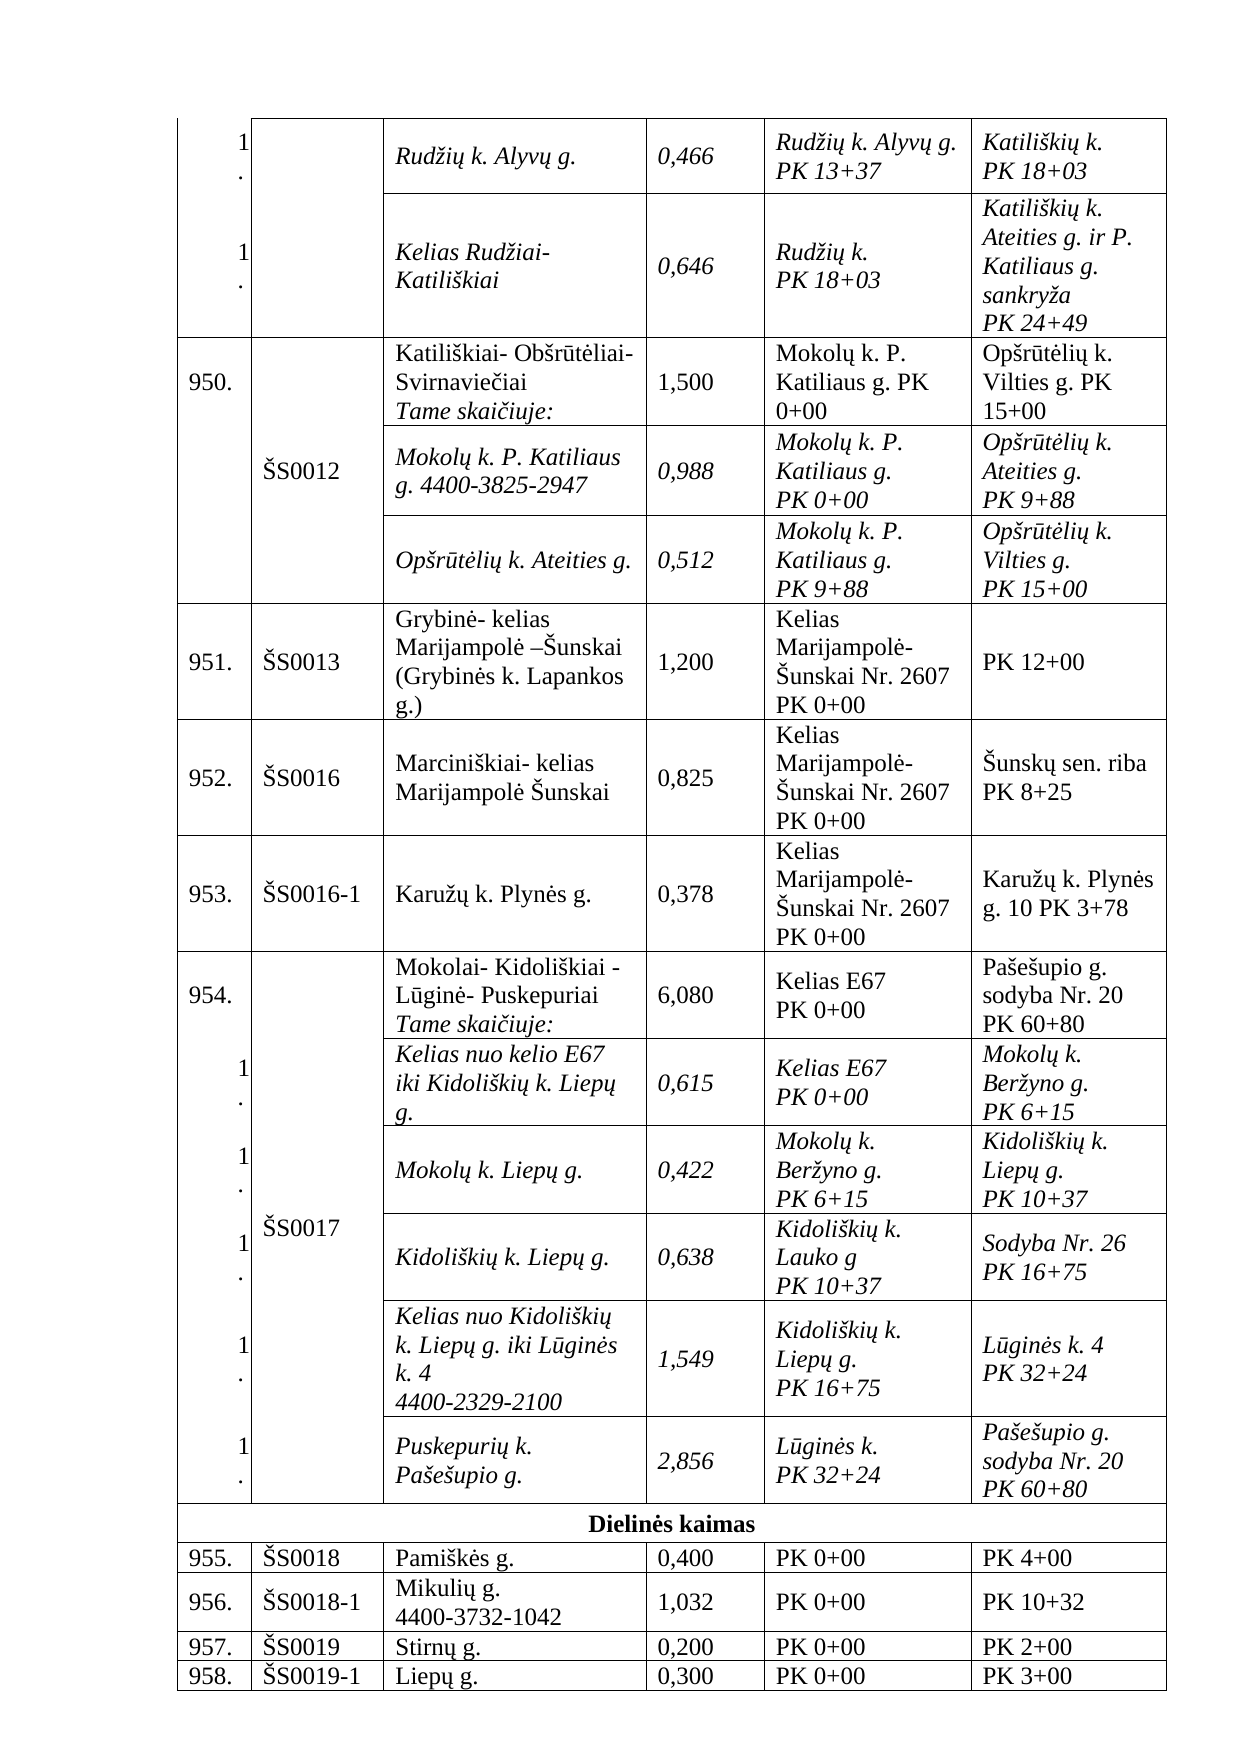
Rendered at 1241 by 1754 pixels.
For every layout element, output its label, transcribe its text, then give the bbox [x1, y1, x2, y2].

table_cell ŠS0013 [252, 604, 383, 719]
table_cell Mikulių g. 4400-3732-1042 [384, 1573, 646, 1631]
table_cell 6,080 [647, 952, 764, 1038]
table_cell Liepų g. [384, 1661, 646, 1690]
table_cell 0,646 [647, 194, 764, 337]
table_cell 957. [178, 1632, 251, 1660]
table_cell Šunskų sen. riba PK 8+25 [972, 720, 1166, 835]
table_cell 0,638 [647, 1214, 764, 1300]
table_cell Lūginės k. PK 32+24 [765, 1417, 971, 1503]
table_cell Pašešupio g. sodyba Nr. 20 PK 60+80 [972, 952, 1166, 1038]
table_cell ŠS0016 [252, 720, 383, 835]
table_cell 2,856 [647, 1417, 764, 1503]
table_cell 0,200 [647, 1632, 764, 1660]
table_cell Grybinė- kelias Marijampolė –Šunskai (Grybinės k. Lapankos g.) [384, 604, 646, 719]
table_cell Kelias nuo Kidoliškių k. Liepų g. iki Lūginės k. 4 4400-2329-2100 [384, 1301, 646, 1416]
table_cell Pamiškės g. [384, 1543, 646, 1572]
table_cell Rudžių k. PK 18+03 [765, 194, 971, 337]
table_cell 0,378 [647, 836, 764, 951]
table_cell ŠS0018 [252, 1543, 383, 1572]
table_cell 956. [178, 1573, 251, 1631]
table_cell 953. [178, 836, 251, 951]
table_cell Kidoliškių k. Liepų g. [384, 1214, 646, 1300]
table_cell Stirnų g. [384, 1632, 646, 1660]
table_cell ŠS0012 [252, 338, 383, 603]
table_cell Pašešupio g. sodyba Nr. 20 PK 60+80 [972, 1417, 1166, 1503]
table_cell PK 0+00 [765, 1661, 971, 1690]
table_cell Kelias E67 PK 0+00 [765, 952, 971, 1038]
table_cell Karužų k. Plynės g. 10 PK 3+78 [972, 836, 1166, 951]
table_cell 1. [178, 118, 251, 192]
table_cell Sodyba Nr. 26 PK 16+75 [972, 1214, 1166, 1300]
table_cell 1,500 [647, 338, 764, 424]
table_cell 958. [178, 1661, 251, 1690]
table_cell Kelias Marijampolė- Šunskai Nr. 2607 PK 0+00 [765, 720, 971, 835]
table_cell 1. [178, 1125, 251, 1213]
table_cell Marciniškiai- kelias Marijampolė Šunskai [384, 720, 646, 835]
table_cell 1. [178, 1038, 251, 1125]
table_cell Opšrūtėlių k. Vilties g. PK 15+00 [972, 338, 1166, 424]
table_cell 955. [178, 1543, 251, 1572]
table_cell Mokolų k. Beržyno g. PK 6+15 [765, 1126, 971, 1213]
table_cell 0,615 [647, 1039, 764, 1125]
table_cell [178, 515, 251, 603]
table_cell [178, 425, 251, 515]
table_cell Mokolų k. P. Katiliaus g. PK 9+88 [765, 516, 971, 603]
table_cell 1,032 [647, 1573, 764, 1631]
table_cell PK 4+00 [972, 1543, 1166, 1572]
table_cell Kidoliškių k. Liepų g. PK 16+75 [765, 1301, 971, 1416]
table_cell 0,300 [647, 1661, 764, 1690]
table_cell PK 10+32 [972, 1573, 1166, 1631]
table_cell 951. [178, 604, 251, 719]
table_cell Puskepurių k. Pašešupio g. [384, 1417, 646, 1503]
table_cell Mokolų k. Beržyno g. PK 6+15 [972, 1039, 1166, 1125]
table_cell Kelias nuo kelio E67 iki Kidoliškių k. Liepų g. [384, 1039, 646, 1125]
table_cell Kelias Marijampolė- Šunskai Nr. 2607 PK 0+00 [765, 604, 971, 719]
table_cell Kidoliškių k. Liepų g. PK 10+37 [972, 1126, 1166, 1213]
table_cell 1. [178, 193, 251, 337]
table_cell Mokolų k. P. Katiliaus g. PK 0+00 [765, 426, 971, 515]
table_cell Kidoliškių k. Lauko g PK 10+37 [765, 1214, 971, 1300]
table_cell Katiliškių k. Ateities g. ir P. Katiliaus g. sankryža PK 24+49 [972, 194, 1166, 337]
table_cell Opšrūtėlių k. Ateities g. PK 9+88 [972, 426, 1166, 515]
table_cell Rudžių k. Alyvų g. PK 13+37 [765, 119, 971, 192]
table_cell 0,512 [647, 516, 764, 603]
table_cell 954. [178, 952, 251, 1038]
table_cell Mokolai- Kidoliškiai - Lūginė- Puskepuriai Tame skaičiuje: [384, 952, 646, 1038]
table_cell 952. [178, 720, 251, 835]
table_cell Dielinės kaimas [178, 1504, 1166, 1542]
table_cell PK 12+00 [972, 604, 1166, 719]
table_cell Kelias Marijampolė- Šunskai Nr. 2607 PK 0+00 [765, 836, 971, 951]
table_cell ŠS0016-1 [252, 836, 383, 951]
table_cell Mokolų k. Liepų g. [384, 1126, 646, 1213]
table_cell ŠS0017 [252, 952, 383, 1503]
table_cell Mokolų k. P. Katiliaus g. PK 0+00 [765, 338, 971, 424]
table_cell Rudžių k. Alyvų g. [384, 119, 646, 192]
table_cell 0,466 [647, 119, 764, 192]
table_cell PK 2+00 [972, 1632, 1166, 1660]
table_cell Kelias Rudžiai- Katiliškiai [384, 194, 646, 337]
table_cell Lūginės k. 4 PK 32+24 [972, 1301, 1166, 1416]
table_cell 1,200 [647, 604, 764, 719]
table_cell ŠS0019-1 [252, 1661, 383, 1690]
table_cell 1. [178, 1213, 251, 1300]
table_cell 950. [178, 338, 251, 424]
table_cell PK 0+00 [765, 1573, 971, 1631]
table_cell PK 0+00 [765, 1543, 971, 1572]
table_cell Katiliškių k. PK 18+03 [972, 119, 1166, 192]
table_cell 1. [178, 1416, 251, 1503]
table_cell ŠS0018-1 [252, 1573, 383, 1631]
table_cell Opšrūtėlių k. Vilties g. PK 15+00 [972, 516, 1166, 603]
table_cell [252, 119, 383, 337]
table_cell ŠS0019 [252, 1632, 383, 1660]
table_cell PK 3+00 [972, 1661, 1166, 1690]
table_cell Opšrūtėlių k. Ateities g. [384, 516, 646, 603]
table_cell Mokolų k. P. Katiliaus g. 4400-3825-2947 [384, 426, 646, 515]
table_cell Karužų k. Plynės g. [384, 836, 646, 951]
table_cell PK 0+00 [765, 1632, 971, 1660]
table_cell 1. [178, 1300, 251, 1416]
table_cell Kelias E67 PK 0+00 [765, 1039, 971, 1125]
table_cell 0,988 [647, 426, 764, 515]
table_cell 1,549 [647, 1301, 764, 1416]
table_cell 0,422 [647, 1126, 764, 1213]
table_cell Katiliškiai- Obšrūtėliai- Svirnaviečiai Tame skaičiuje: [384, 338, 646, 424]
table_cell 0,825 [647, 720, 764, 835]
table_cell 0,400 [647, 1543, 764, 1572]
